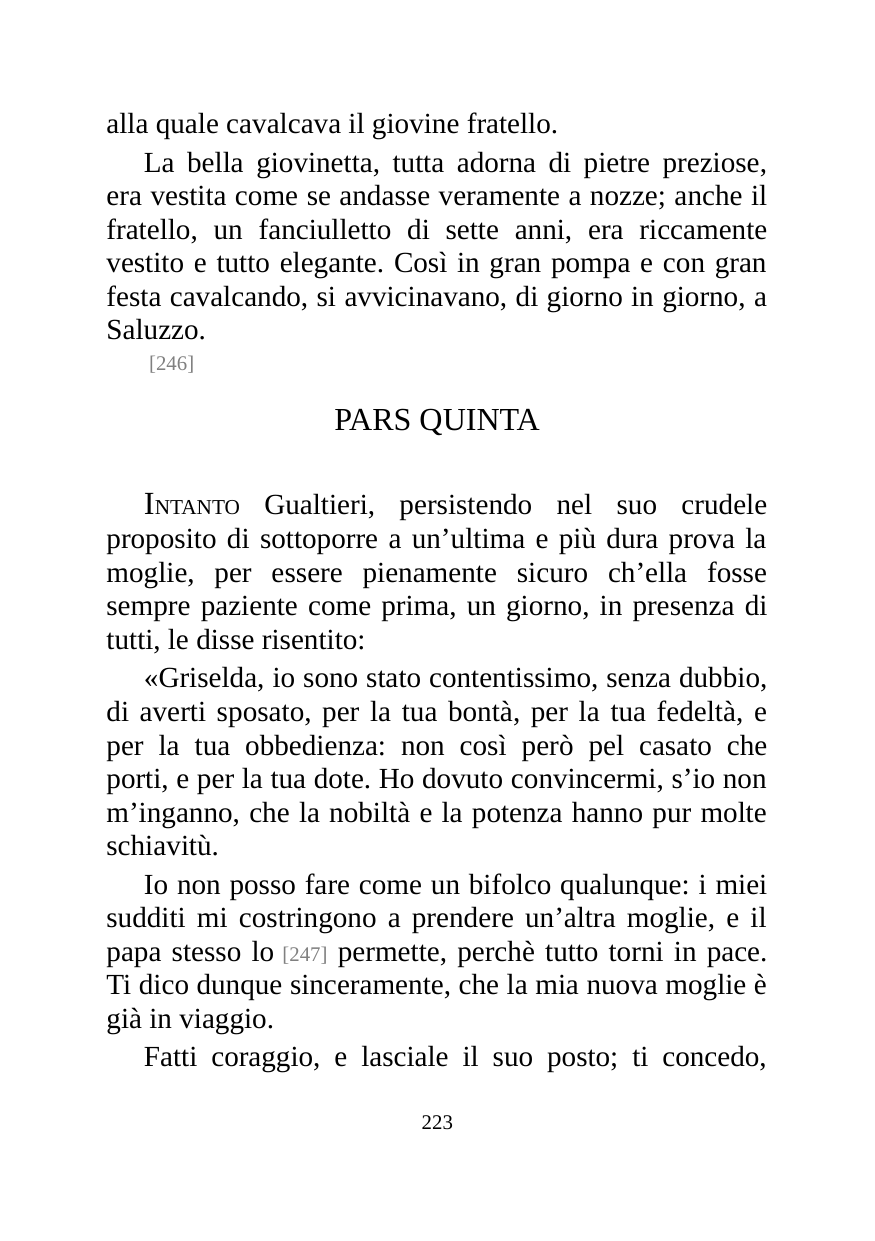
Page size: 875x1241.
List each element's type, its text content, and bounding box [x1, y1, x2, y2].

subtitle PARS QUINTA [106, 400, 768, 437]
text «Griselda, io sono stato contentissimo, senza dubbio, di averti sposato, per la tua bontà, per la tua fedeltà, e per la tua obbedienza: non così però pel casato che porti, e per la tua dote. Ho dovuto convincermi, s’io non m’inganno, che la nobiltà e la potenza hanno pur molte schiavitù. [106, 661, 768, 862]
text Fatti coraggio, e lasciale il suo posto; ti concedo, [106, 1039, 768, 1073]
text alla quale cavalcava il giovine fratello. [106, 106, 768, 140]
text La bella giovinetta, tutta adorna di pietre preziose, era vestita come se andasse veramente a nozze; anche il fratello, un fanciulletto di sette anni, era riccamente vestito e tutto elegante. Così in gran pompa e con gran festa cavalcando, si avvicinavano, di giorno in giorno, a Saluzzo. [106, 145, 768, 346]
text Intanto Gualtieri, persistendo nel suo crudele proposito di sottoporre a un’ultima e più dura prova la moglie, per essere pienamente sicuro ch’ella fosse sempre paziente come prima, un giorno, in presenza di tutti, le disse risentito: [106, 484, 768, 656]
text [246] [106, 351, 768, 375]
text Io non posso fare come un bifolco qualunque: i miei sudditi mi costringono a prendere un’altra moglie, e il papa stesso lo [247] permette, perchè tutto torni in pace. Ti dico dunque sinceramente, che la mia nuova moglie è già in viaggio. [106, 867, 768, 1034]
